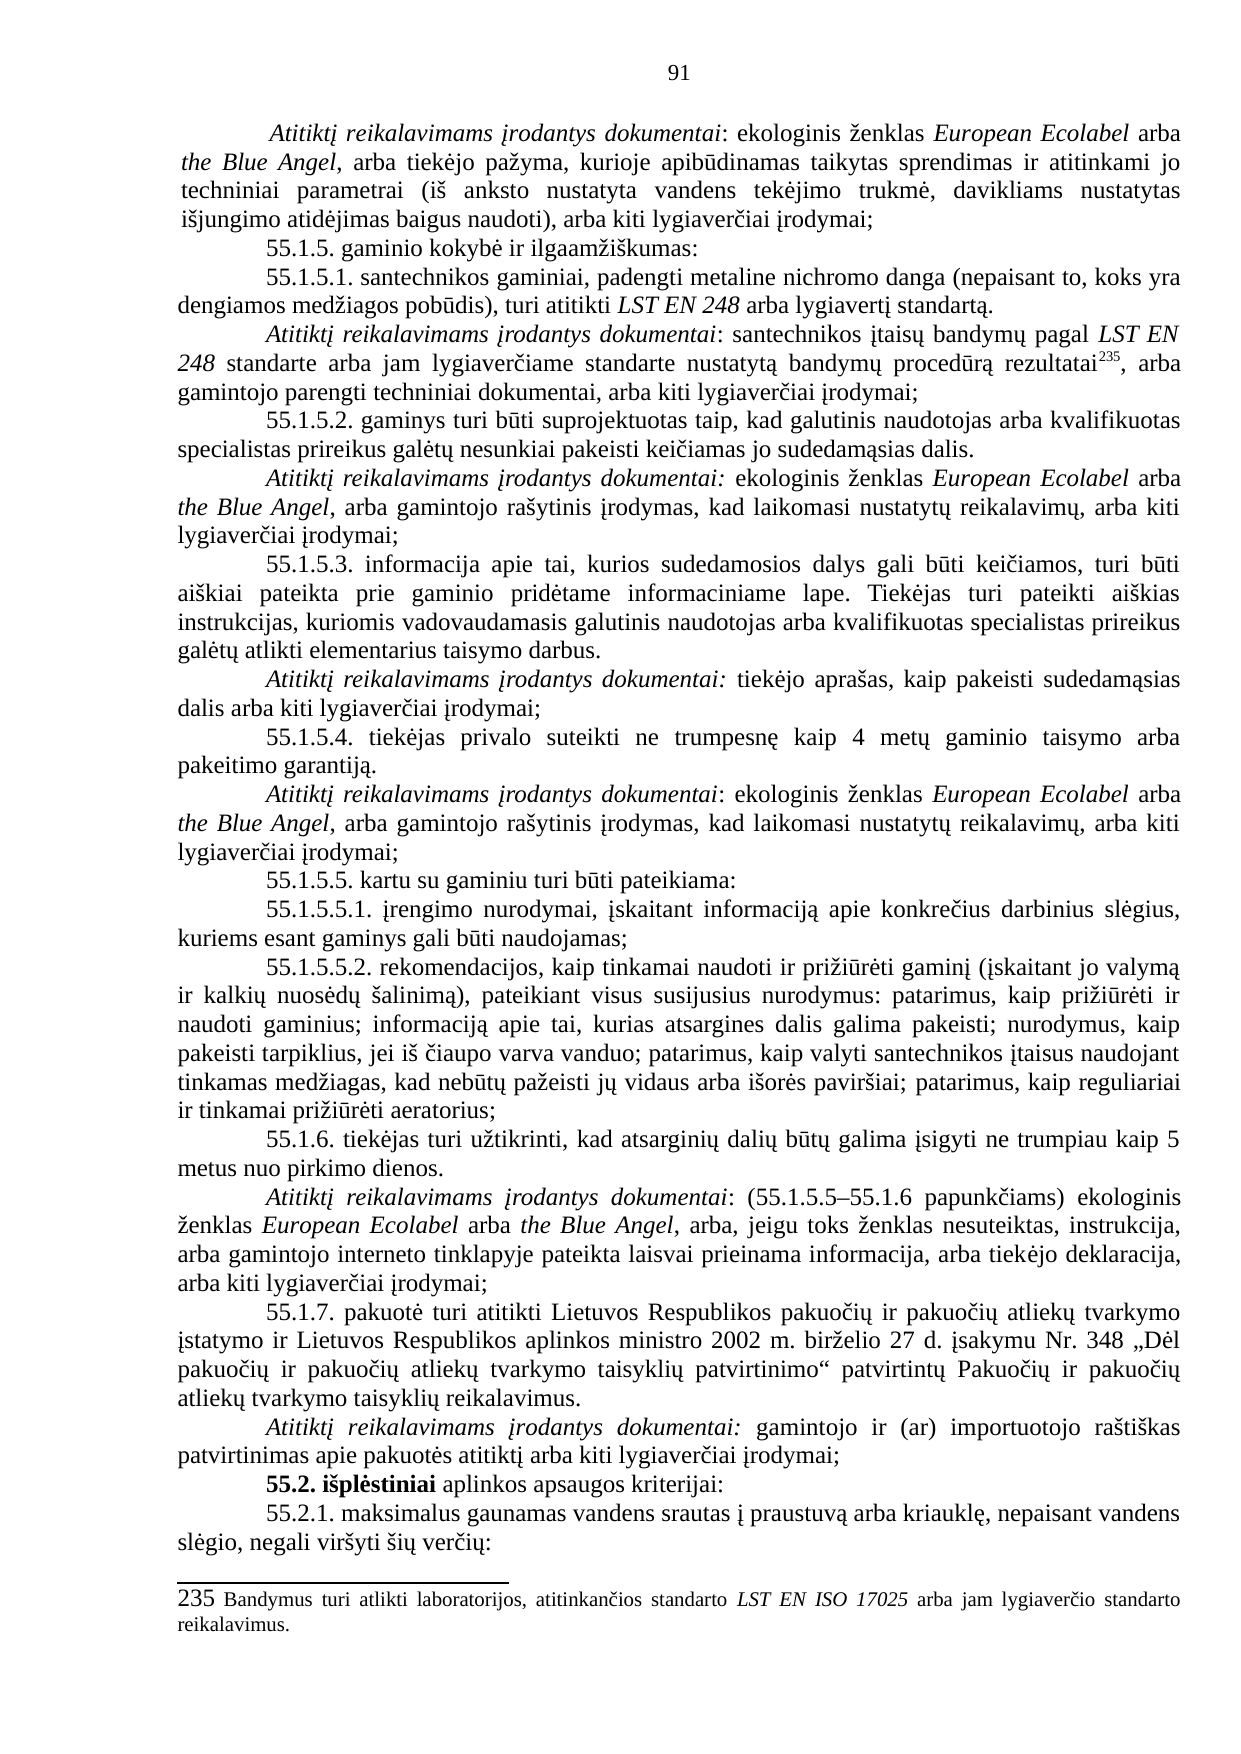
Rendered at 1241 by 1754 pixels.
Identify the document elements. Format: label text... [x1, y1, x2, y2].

text 55.1.5. gaminio kokybė ir ilgaamžiškumas: [177, 233, 1181, 262]
text 55.1.5.2. gaminys turi būti suprojektuotas taip, kad galutinis naudotojas arba kvalifikuotas specialistas prireikus galėtų nesunkiai pakeisti keičiamas jo sudedamąsias dalis. [177, 406, 1181, 463]
text Atitiktį reikalavimams įrodantys dokumentai: ekologinis ženklas European Ecolabel arba the Blue Angel, arba gamintojo rašytinis įrodymas, kad laikomasi nustatytų reikalavimų, arba kiti lygiaverčiai įrodymai; [177, 463, 1181, 549]
text 55.1.7. pakuotė turi atitikti Lietuvos Respublikos pakuočių ir pakuočių atliekų tvarkymo įstatymo ir Lietuvos Respublikos aplinkos ministro 2002 m. birželio 27 d. įsakymu Nr. 348 „Dėl pakuočių ir pakuočių atliekų tvarkymo taisyklių patvirtinimo“ patvirtintų Pakuočių ir pakuočių atliekų tvarkymo taisyklių reikalavimus. [177, 1297, 1181, 1412]
text 55.1.5.3. informacija apie tai, kurios sudedamosios dalys gali būti keičiamos, turi būti aiškiai pateikta prie gaminio pridėtame informaciniame lape. Tiekėjas turi pateikti aiškias instrukcijas, kuriomis vadovaudamasis galutinis naudotojas arba kvalifikuotas specialistas prireikus galėtų atlikti elementarius taisymo darbus. [177, 549, 1181, 664]
text Atitiktį reikalavimams įrodantys dokumentai: santechnikos įtaisų bandymų pagal LST EN 248 standarte arba jam lygiaverčiame standarte nustatytą bandymų procedūrą rezultatai, arba gamintojo parengti techniniai dokumentai, arba kiti lygiaverčiai įrodymai; [177, 319, 1181, 406]
text 55.1.5.5.2. rekomendacijos, kaip tinkamai naudoti ir prižiūrėti gaminį (įskaitant jo valymą ir kalkių nuosėdų šalinimą), pateikiant visus susijusius nurodymus: patarimus, kaip prižiūrėti ir naudoti gaminius; informaciją apie tai, kurias atsargines dalis galima pakeisti; nurodymus, kaip pakeisti tarpiklius, jei iš čiaupo varva vanduo; patarimus, kaip valyti santechnikos įtaisus naudojant tinkamas medžiagas, kad nebūtų pažeisti jų vidaus arba išorės paviršiai; patarimus, kaip reguliariai ir tinkamai prižiūrėti aeratorius; [177, 952, 1181, 1124]
text Atitiktį reikalavimams įrodantys dokumentai: gamintojo ir (ar) importuotojo raštiškas patvirtinimas apie pakuotės atitiktį arba kiti lygiaverčiai įrodymai; [177, 1412, 1181, 1469]
text 55.1.5.1. santechnikos gaminiai, padengti metaline nichromo danga (nepaisant to, koks yra dengiamos medžiagos pobūdis), turi atitikti LST EN 248 arba lygiavertį standartą. [177, 262, 1181, 319]
text Atitiktį reikalavimams įrodantys dokumentai: ekologinis ženklas European Ecolabel arba the Blue Angel, arba tiekėjo pažyma, kurioje apibūdinamas taikytas sprendimas ir atitinkami jo techniniai parametrai (iš anksto nustatyta vandens tekėjimo trukmė, davikliams nustatytas išjungimo atidėjimas baigus naudoti), arba kiti lygiaverčiai įrodymai; [181, 118, 1181, 233]
text Atitiktį reikalavimams įrodantys dokumentai: ekologinis ženklas European Ecolabel arba the Blue Angel, arba gamintojo rašytinis įrodymas, kad laikomasi nustatytų reikalavimų, arba kiti lygiaverčiai įrodymai; [177, 779, 1181, 866]
text 55.2.1. maksimalus gaunamas vandens srautas į praustuvą arba kriauklę, nepaisant vandens slėgio, negali viršyti šių verčių: [177, 1498, 1181, 1556]
text 55.2. išplėstiniai aplinkos apsaugos kriterijai: [177, 1469, 1181, 1498]
text Bandymus turi atlikti laboratorijos, atitinkančios standarto LST EN ISO 17025 arba jam lygiaverčio standarto reikalavimus. [177, 1583, 1181, 1636]
text 55.1.5.5. kartu su gaminiu turi būti pateikiama: [177, 866, 1181, 894]
text Atitiktį reikalavimams įrodantys dokumentai: tiekėjo aprašas, kaip pakeisti sudedamąsias dalis arba kiti lygiaverčiai įrodymai; [177, 664, 1181, 722]
text 55.1.5.4. tiekėjas privalo suteikti ne trumpesnę kaip 4 metų gaminio taisymo arba pakeitimo garantiją. [177, 722, 1181, 779]
text 55.1.5.5.1. įrengimo nurodymai, įskaitant informaciją apie konkrečius darbinius slėgius, kuriems esant gaminys gali būti naudojamas; [177, 894, 1181, 952]
text 55.1.6. tiekėjas turi užtikrinti, kad atsarginių dalių būtų galima įsigyti ne trumpiau kaip 5 metus nuo pirkimo dienos. [177, 1124, 1181, 1182]
text Atitiktį reikalavimams įrodantys dokumentai: (55.1.5.5–55.1.6 papunkčiams) ekologinis ženklas European Ecolabel arba the Blue Angel, arba, jeigu toks ženklas nesuteiktas, instrukcija, arba gamintojo interneto tinklapyje pateikta laisvai prieinama informacija, arba tiekėjo deklaracija, arba kiti lygiaverčiai įrodymai; [177, 1182, 1181, 1297]
